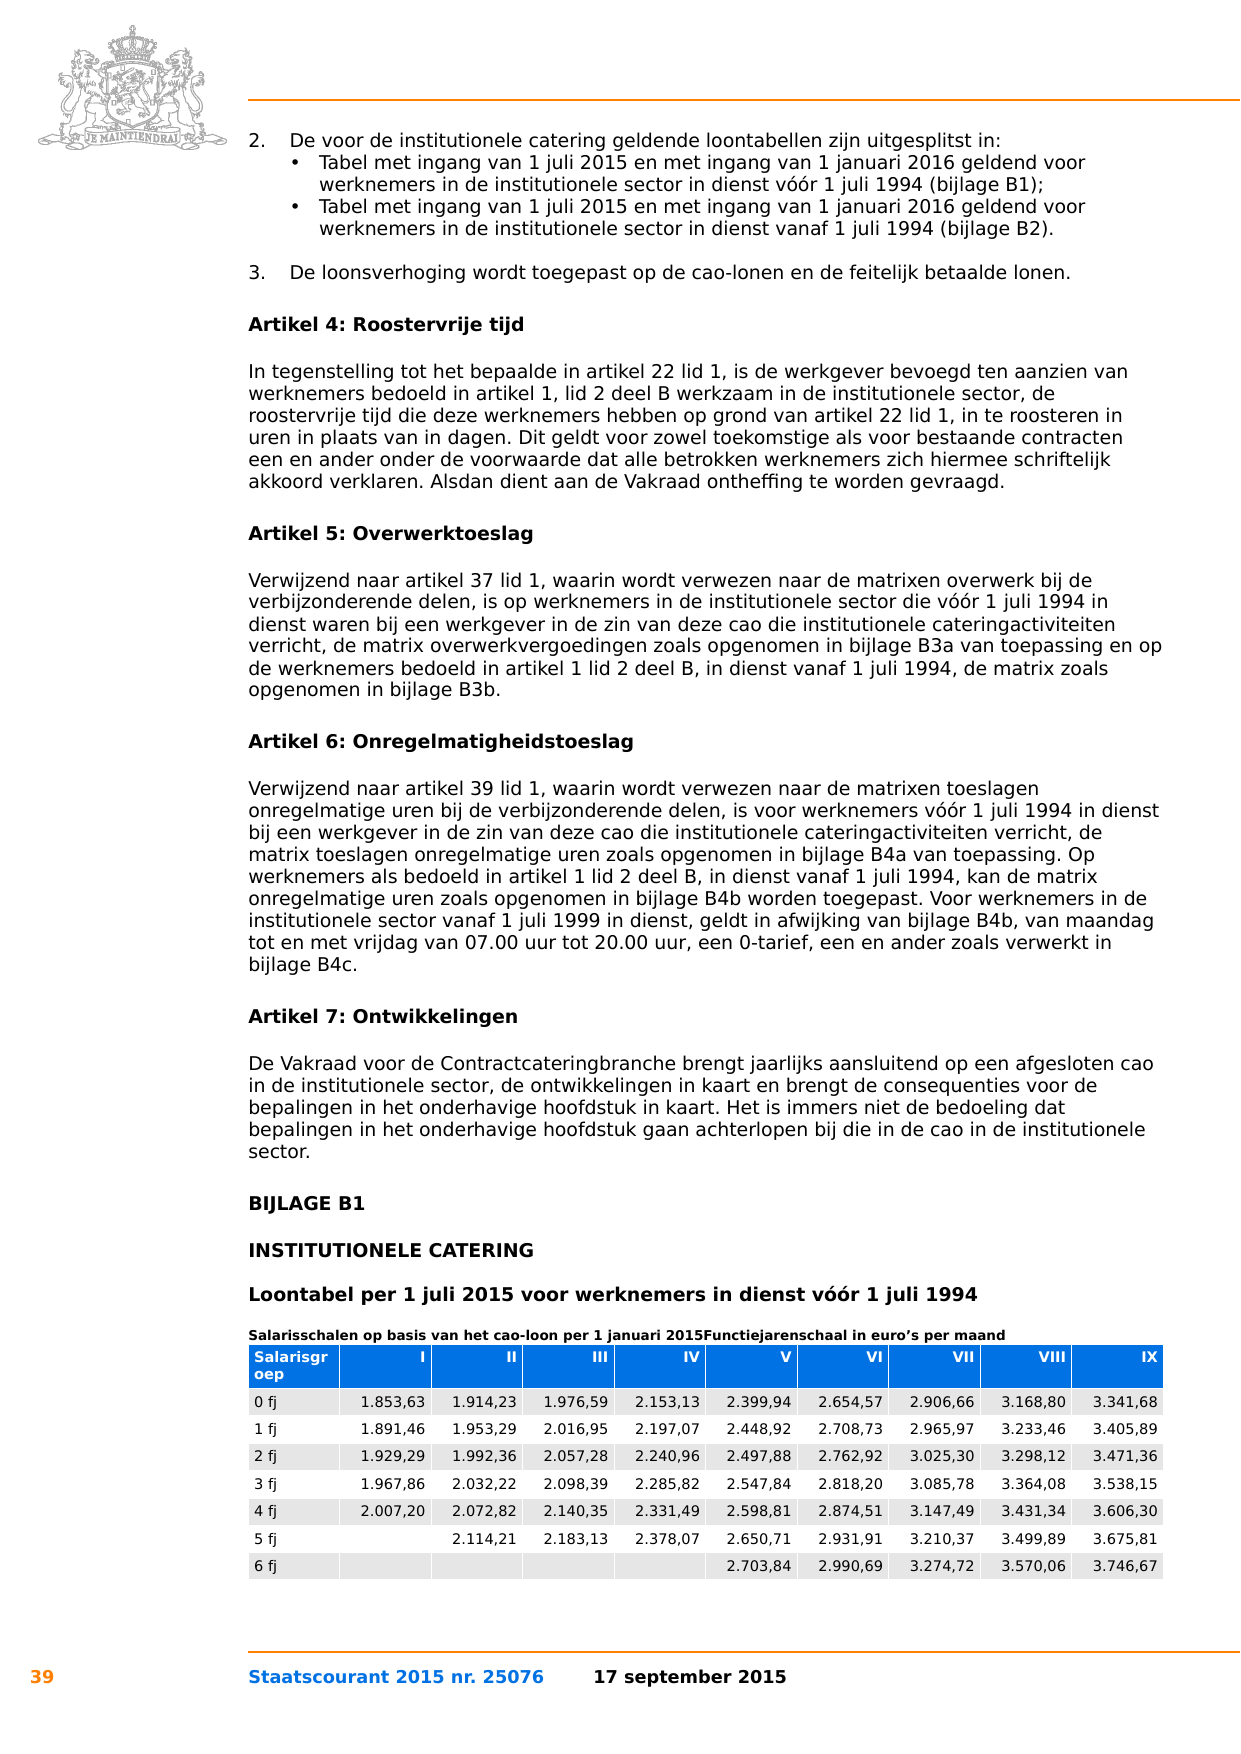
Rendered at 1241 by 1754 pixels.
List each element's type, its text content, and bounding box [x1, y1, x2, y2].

table_cell VI [798, 1345, 888, 1388]
table_cell [340, 1526, 431, 1552]
table_cell 3.085,78 [889, 1471, 980, 1497]
table_cell 2.007,20 [340, 1499, 431, 1525]
table_header Salarisschalen op basis van het cao-loon per 1 januari 2015Functiejarenschaal in euro’s per maand [248, 1328, 1163, 1343]
text 2. De voor de institutionele catering geldende loontabellen zijn uitgesplitst in: [248, 130, 1163, 152]
table_cell 3.298,12 [981, 1444, 1071, 1470]
table_cell 3.606,30 [1072, 1499, 1163, 1525]
table_cell 3.471,36 [1072, 1444, 1163, 1470]
table_cell 2.990,69 [798, 1553, 888, 1579]
table_cell IX [1072, 1345, 1163, 1388]
table_cell 1 fj [249, 1416, 339, 1443]
picture [38, 25, 227, 150]
table_cell 2.762,92 [798, 1444, 888, 1470]
table_cell 2.448,92 [706, 1416, 797, 1443]
table_cell 2.032,22 [432, 1471, 522, 1497]
table_cell 2.016,95 [523, 1416, 614, 1443]
table_cell [615, 1553, 705, 1579]
table_cell 1.914,23 [432, 1389, 522, 1415]
table_cell 3.341,68 [1072, 1389, 1163, 1415]
table_cell 2.072,82 [432, 1499, 522, 1525]
table_cell II [432, 1345, 522, 1388]
table_cell 3.274,72 [889, 1553, 980, 1579]
table_cell VII [889, 1345, 980, 1388]
table_cell 2.378,07 [615, 1526, 705, 1552]
table_cell 2.240,96 [615, 1444, 705, 1470]
table_cell 3 fj [249, 1471, 339, 1497]
text De Vakraad voor de Contractcateringbranche brengt jaarlijks aansluitend op een afgesloten cao in de institutionele sector, de ontwikkelingen in kaart en brengt de consequenties voor de bepalingen in het onderhavige hoofdstuk in kaart. Het is immers niet de bedoeling dat bepalingen in het onderhavige hoofdstuk gaan achterlopen bij die in de cao in de institutionele sector. [248, 1053, 1163, 1163]
text • Tabel met ingang van 1 juli 2015 en met ingang van 1 januari 2016 geldend voor werknemers in de institutionele sector in dienst vóór 1 juli 1994 (bijlage B1); [289, 152, 1163, 196]
table_cell 3.364,08 [981, 1471, 1071, 1497]
table_cell V [706, 1345, 797, 1388]
text 3. De loonsverhoging wordt toegepast op de cao-lonen en de feitelijk betaalde lonen. [248, 262, 1163, 284]
table_cell 3.210,37 [889, 1526, 980, 1552]
table_cell 2.708,73 [798, 1416, 888, 1443]
text In tegenstelling tot het bepaalde in artikel 22 lid 1, is de werkgever bevoegd ten aanzien van werknemers bedoeld in artikel 1, lid 2 deel B werkzaam in de institutionele sector, de roostervrije tijd die deze werknemers hebben op grond van artikel 22 lid 1, in te roosteren in uren in plaats van in dagen. Dit geldt voor zowel toekomstige als voor bestaande contracten een en ander onder de voorwaarde dat alle betrokken werknemers zich hiermee schriftelijk akkoord verklaren. Alsdan dient aan de Vakraad ontheffing te worden gevraagd. [248, 361, 1163, 492]
table_cell 3.499,89 [981, 1526, 1071, 1552]
table_cell 3.538,15 [1072, 1471, 1163, 1497]
table_cell 2.153,13 [615, 1389, 705, 1415]
table_cell 3.168,80 [981, 1389, 1071, 1415]
table_cell 2.114,21 [432, 1526, 522, 1552]
table_cell 1.976,59 [523, 1389, 614, 1415]
table_cell 2.650,71 [706, 1526, 797, 1552]
table_cell 2.931,91 [798, 1526, 888, 1552]
table_cell 1.853,63 [340, 1389, 431, 1415]
text Verwijzend naar artikel 39 lid 1, waarin wordt verwezen naar de matrixen toeslagen onregelmatige uren bij de verbijzonderende delen, is voor werknemers vóór 1 juli 1994 in dienst bij een werkgever in de zin van deze cao die institutionele cateringactiviteiten verricht, de matrix toeslagen onregelmatige uren zoals opgenomen in bijlage B4a van toepassing. Op werknemers als bedoeld in artikel 1 lid 2 deel B, in dienst vanaf 1 juli 1994, kan de matrix onregelmatige uren zoals opgenomen in bijlage B4b worden toegepast. Voor werknemers in de institutionele sector vanaf 1 juli 1999 in dienst, geldt in afwijking van bijlage B4b, van maandag tot en met vrijdag van 07.00 uur tot 20.00 uur, een 0-tarief, een en ander zoals verwerkt in bijlage B4c. [248, 778, 1163, 976]
table_cell 1.953,29 [432, 1416, 522, 1443]
table_cell IV [615, 1345, 705, 1388]
table_cell 3.675,81 [1072, 1526, 1163, 1552]
table_cell 2.598,81 [706, 1499, 797, 1525]
table_cell 4 fj [249, 1499, 339, 1525]
table_cell Salarisgroep [249, 1345, 339, 1388]
table_cell 0 fj [249, 1389, 339, 1415]
table_cell 2.399,94 [706, 1389, 797, 1415]
table_cell 2.140,35 [523, 1499, 614, 1525]
table_cell 1.891,46 [340, 1416, 431, 1443]
table_cell 2.057,28 [523, 1444, 614, 1470]
table_cell 1.929,29 [340, 1444, 431, 1470]
subtitle Loontabel per 1 juli 2015 voor werknemers in dienst vóór 1 juli 1994 [248, 1284, 1163, 1306]
table_cell 2.331,49 [615, 1499, 705, 1525]
subtitle Artikel 4: Roostervrije tijd [248, 314, 1163, 336]
table_cell 3.147,49 [889, 1499, 980, 1525]
table_cell 2.497,88 [706, 1444, 797, 1470]
subtitle Artikel 6: Onregelmatigheidstoeslag [248, 731, 1163, 753]
table_cell 2.703,84 [706, 1553, 797, 1579]
table_cell 2.874,51 [798, 1499, 888, 1525]
table_cell 3.431,34 [981, 1499, 1071, 1525]
table_cell 6 fj [249, 1553, 339, 1579]
table_cell 2.183,13 [523, 1526, 614, 1552]
table_cell 2.547,84 [706, 1471, 797, 1497]
table_cell 2.818,20 [798, 1471, 888, 1497]
table_cell 3.025,30 [889, 1444, 980, 1470]
subtitle Artikel 5: Overwerktoeslag [248, 522, 1163, 544]
table_cell 1.992,36 [432, 1444, 522, 1470]
table_cell 5 fj [249, 1526, 339, 1552]
table_cell 2 fj [249, 1444, 339, 1470]
table_cell I [340, 1345, 431, 1388]
subtitle INSTITUTIONELE CATERING [248, 1240, 1163, 1262]
subtitle BIJLAGE B1 [248, 1193, 1163, 1215]
text Verwijzend naar artikel 37 lid 1, waarin wordt verwezen naar de matrixen overwerk bij de verbijzonderende delen, is op werknemers in de institutionele sector die vóór 1 juli 1994 in dienst waren bij een werkgever in de zin van deze cao die institutionele cateringactiviteiten verricht, de matrix overwerkvergoedingen zoals opgenomen in bijlage B3a van toepassing en op de werknemers bedoeld in artikel 1 lid 2 deel B, in dienst vanaf 1 juli 1994, de matrix zoals opgenomen in bijlage B3b. [248, 569, 1163, 701]
table_cell 2.906,66 [889, 1389, 980, 1415]
table_cell [340, 1553, 431, 1579]
table_cell 2.197,07 [615, 1416, 705, 1443]
table_cell 3.746,67 [1072, 1553, 1163, 1579]
table_cell VIII [981, 1345, 1071, 1388]
table_cell 3.570,06 [981, 1553, 1071, 1579]
table_cell [432, 1553, 522, 1579]
table_cell 1.967,86 [340, 1471, 431, 1497]
table_cell 3.405,89 [1072, 1416, 1163, 1443]
text • Tabel met ingang van 1 juli 2015 en met ingang van 1 januari 2016 geldend voor werknemers in de institutionele sector in dienst vanaf 1 juli 1994 (bijlage B2). [289, 196, 1163, 240]
table_cell 3.233,46 [981, 1416, 1071, 1443]
table_cell [523, 1553, 614, 1579]
table_cell 2.098,39 [523, 1471, 614, 1497]
subtitle Artikel 7: Ontwikkelingen [248, 1006, 1163, 1028]
table_cell 2.285,82 [615, 1471, 705, 1497]
table_cell III [523, 1345, 614, 1388]
table_cell 2.654,57 [798, 1389, 888, 1415]
table_cell 2.965,97 [889, 1416, 980, 1443]
